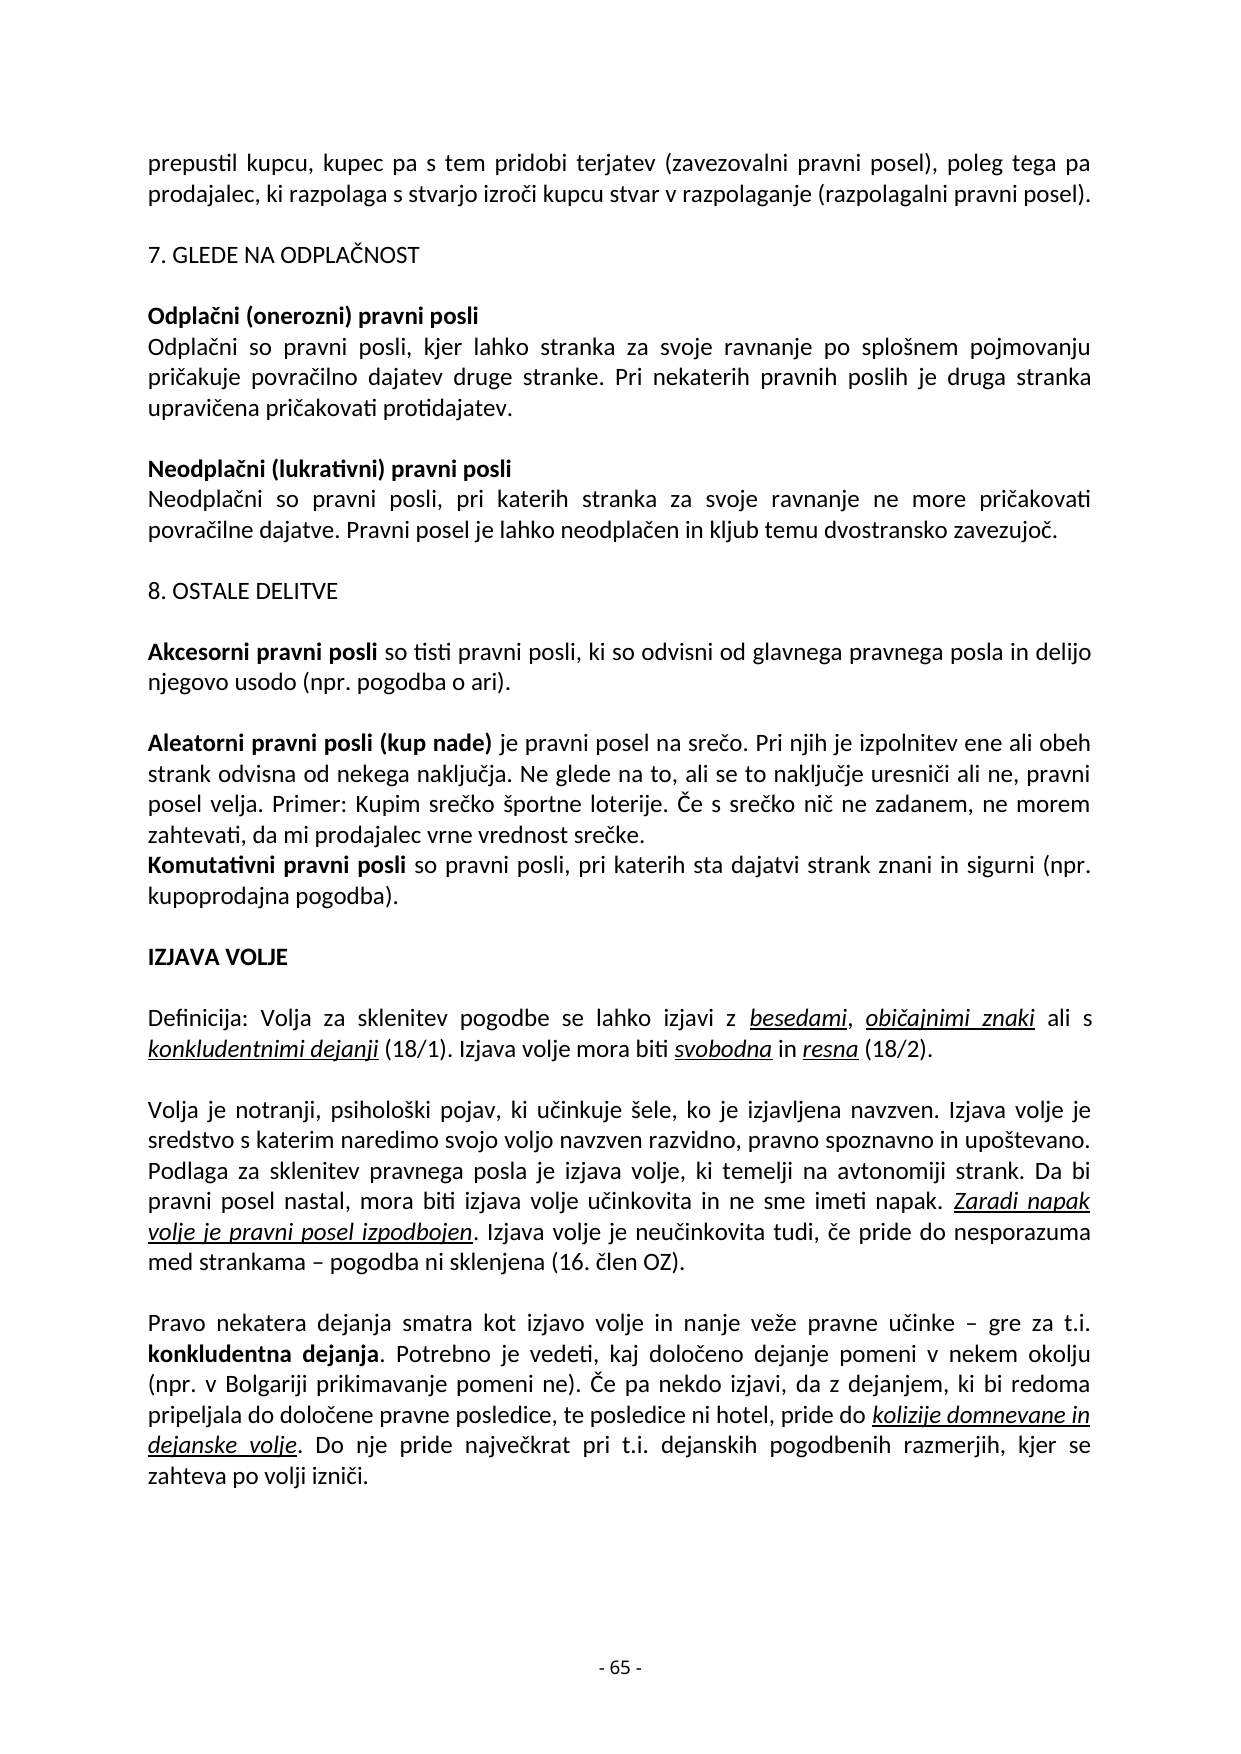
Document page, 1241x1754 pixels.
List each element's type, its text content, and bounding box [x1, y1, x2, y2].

text 7. GLEDE NA ODPLAČNOST [148, 239, 1093, 270]
text Odplačni (onerozni) pravni posli [148, 300, 1093, 331]
text 8. OSTALE DELITVE [148, 575, 1093, 605]
text Definicija: Volja za sklenitev pogodbe se lahko izjavi z besedami, običajnimi znaki ali s konkludentnimi dejanji (18/1). Izjava volje mora biti svobodna in resna (18/2). [148, 1002, 1093, 1063]
text Pravo nekatera dejanja smatra kot izjavo volje in nanje veže pravne učinke – gre za t.i. konkludentna dejanja. Potrebno je vedeti, kaj določeno dejanje pomeni v nekem okolju (npr. v Bolgariji prikimavanje pomeni ne). Če pa nekdo izjavi, da z dejanjem, ki bi redoma pripeljala do določene pravne posledice, te posledice ni hotel, pride do kolizije domnevane in dejanske volje. Do nje pride največkrat pri t.i. dejanskih pogodbenih razmerjih, kjer se zahteva po volji izniči. [148, 1307, 1093, 1491]
text IZJAVA VOLJE [148, 941, 1093, 972]
text Komutativni pravni posli so pravni posli, pri katerih sta dajatvi strank znani in sigurni (npr. kupoprodajna pogodba). [148, 849, 1093, 911]
text Neodplačni (lukrativni) pravni posli [148, 453, 1093, 483]
text Volja je notranji, psihološki pojav, ki učinkuje šele, ko je izjavljena navzven. Izjava volje je sredstvo s katerim naredimo svojo voljo navzven razvidno, pravno spoznavno in upoštevano. Podlaga za sklenitev pravnega posla je izjava volje, ki temelji na avtonomiji strank. Da bi pravni posel nastal, mora biti izjava volje učinkovita in ne sme imeti napak. Zaradi napak volje je pravni posel izpodbojen. Izjava volje je neučinkovita tudi, če pride do nesporazuma med strankama – pogodba ni sklenjena (16. člen OZ). [148, 1094, 1093, 1277]
text prepustil kupcu, kupec pa s tem pridobi terjatev (zavezovalni pravni posel), poleg tega pa prodajalec, ki razpolaga s stvarjo izroči kupcu stvar v razpolaganje (razpolagalni pravni posel). [148, 148, 1093, 209]
text Akcesorni pravni posli so tisti pravni posli, ki so odvisni od glavnega pravnega posla in delijo njegovo usodo (npr. pogodba o ari). [148, 636, 1093, 697]
text Neodplačni so pravni posli, pri katerih stranka za svoje ravnanje ne more pričakovati povračilne dajatve. Pravni posel je lahko neodplačen in kljub temu dvostransko zavezujoč. [148, 483, 1093, 544]
text Odplačni so pravni posli, kjer lahko stranka za svoje ravnanje po splošnem pojmovanju pričakuje povračilno dajatev druge stranke. Pri nekaterih pravnih poslih je druga stranka upravičena pričakovati protidajatev. [148, 331, 1093, 422]
text Aleatorni pravni posli (kup nade) je pravni posel na srečo. Pri njih je izpolnitev ene ali obeh strank odvisna od nekega naključja. Ne glede na to, ali se to naključje uresniči ali ne, pravni posel velja. Primer: Kupim srečko športne loterije. Če s srečko nič ne zadanem, ne morem zahtevati, da mi prodajalec vrne vrednost srečke. [148, 727, 1093, 849]
